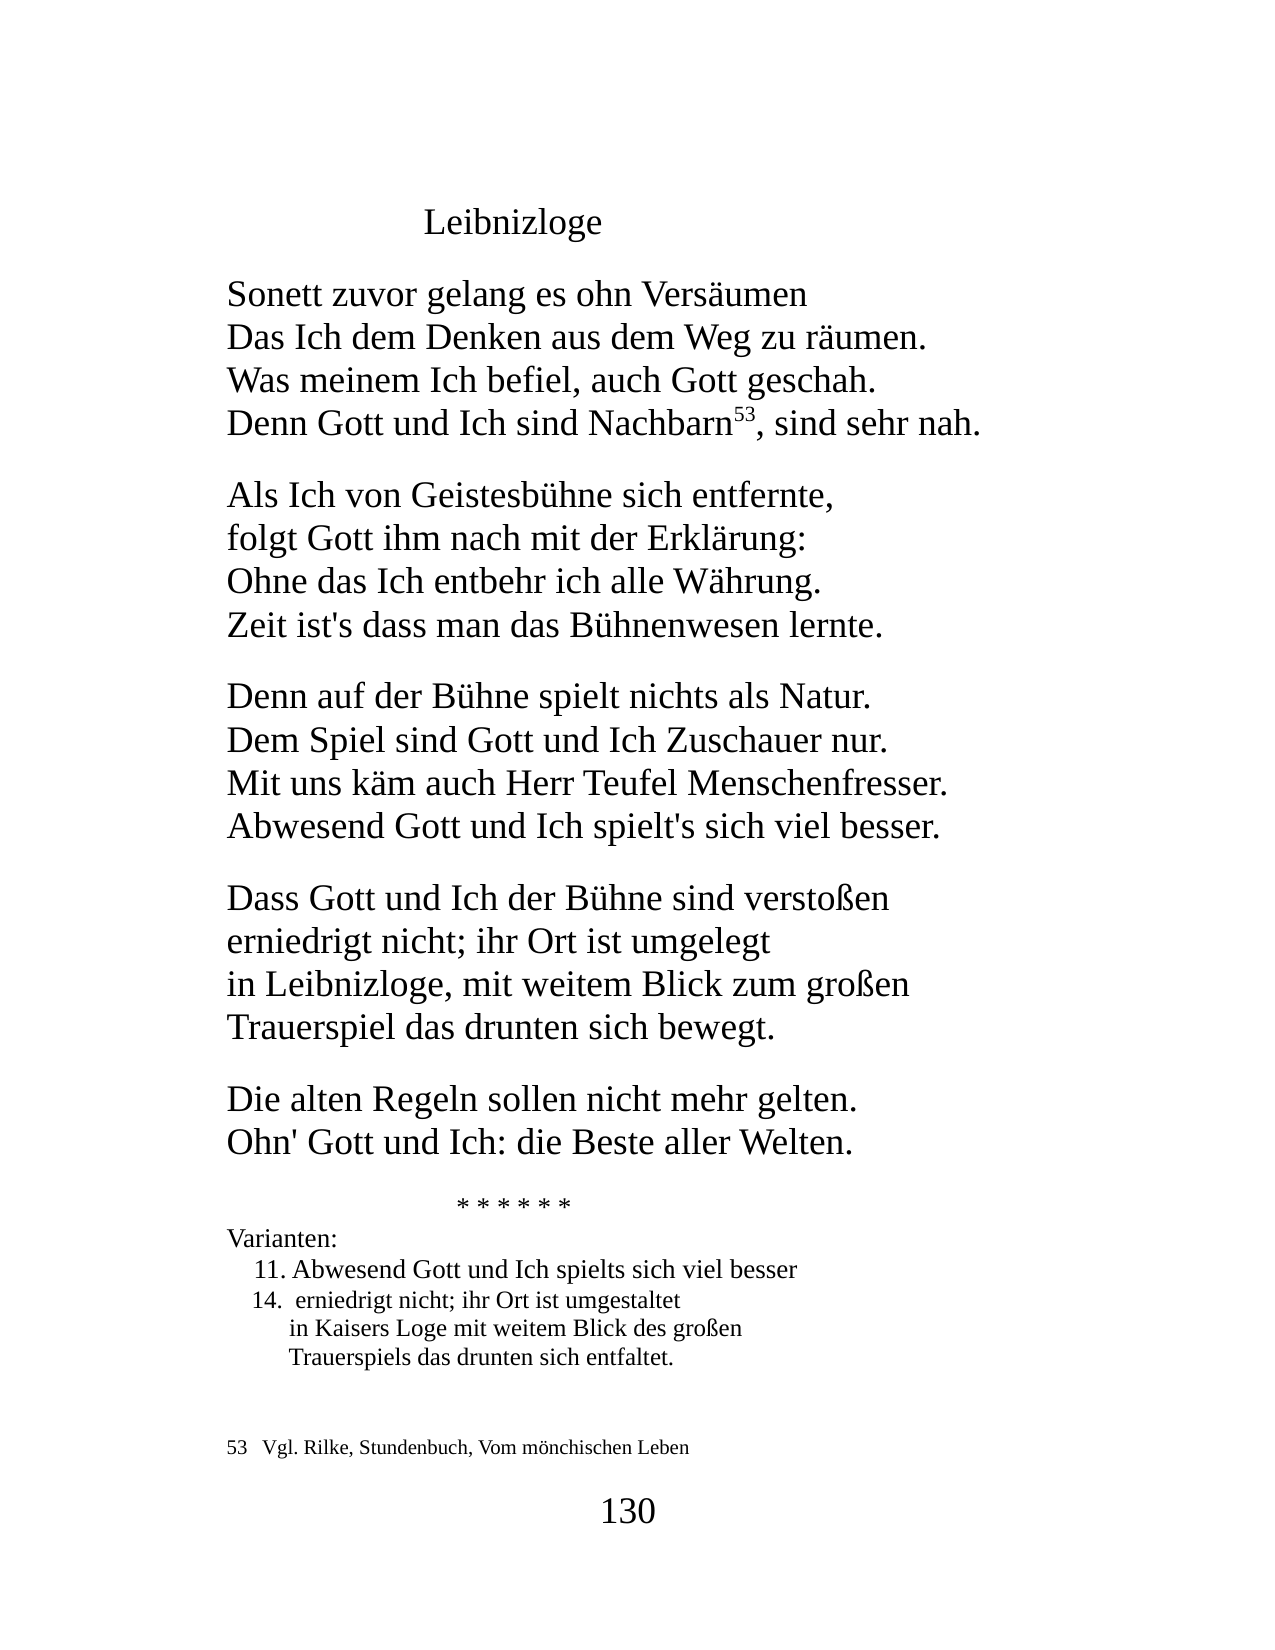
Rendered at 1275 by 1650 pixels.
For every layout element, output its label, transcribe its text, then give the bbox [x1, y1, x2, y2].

text Denn auf der Bühne spielt nichts als Natur. [226, 674, 1157, 717]
text Denn Gott und Ich sind Nachbarn, sind sehr nah. [226, 401, 1157, 444]
text Ohne das Ich entbehr ich alle Währung. [226, 559, 1157, 602]
text folgt Gott ihm nach mit der Erklärung: [226, 516, 1157, 559]
text Sonett zuvor gelang es ohn Versäumen [226, 271, 1157, 314]
text Ohn' Gott und Ich: die Beste aller Welten. [226, 1119, 1157, 1163]
text erniedrigt nicht; ihr Ort ist umgelegt [226, 918, 1157, 961]
text 11. Abwesend Gott und Ich spielts sich viel besser [226, 1254, 1157, 1285]
text Trauerspiels das drunten sich entfaltet. [226, 1342, 1157, 1371]
text * * * * * * [226, 1191, 1157, 1222]
text Zeit ist's dass man das Bühnenwesen lernte. [226, 602, 1157, 645]
text Mit uns käm auch Herr Teufel Menschenfresser. [226, 760, 1157, 803]
text Was meinem Ich befiel, auch Gott geschah. [226, 358, 1157, 401]
text Als Ich von Geistesbühne sich entfernte, [226, 473, 1157, 516]
text Varianten: [226, 1222, 1157, 1254]
text in Kaisers Loge mit weitem Blick des großen [226, 1313, 1157, 1342]
text 14. erniedrigt nicht; ihr Ort ist umgestaltet [226, 1285, 1157, 1313]
text Abwesend Gott und Ich spielt's sich viel besser. [226, 803, 1157, 846]
text in Leibnizloge, mit weitem Blick zum großen [226, 961, 1157, 1004]
text Dem Spiel sind Gott und Ich Zuschauer nur. [226, 717, 1157, 760]
text Das Ich dem Denken aus dem Weg zu räumen. [226, 314, 1157, 358]
text Leibnizloge [226, 199, 1157, 243]
text Die alten Regeln sollen nicht mehr gelten. [226, 1076, 1157, 1119]
text Trauerspiel das drunten sich bewegt. [226, 1004, 1157, 1048]
text Dass Gott und Ich der Bühne sind verstoßen [226, 875, 1157, 918]
text Vgl. Rilke, Stundenbuch, Vom mönchischen Leben [226, 1435, 1157, 1459]
